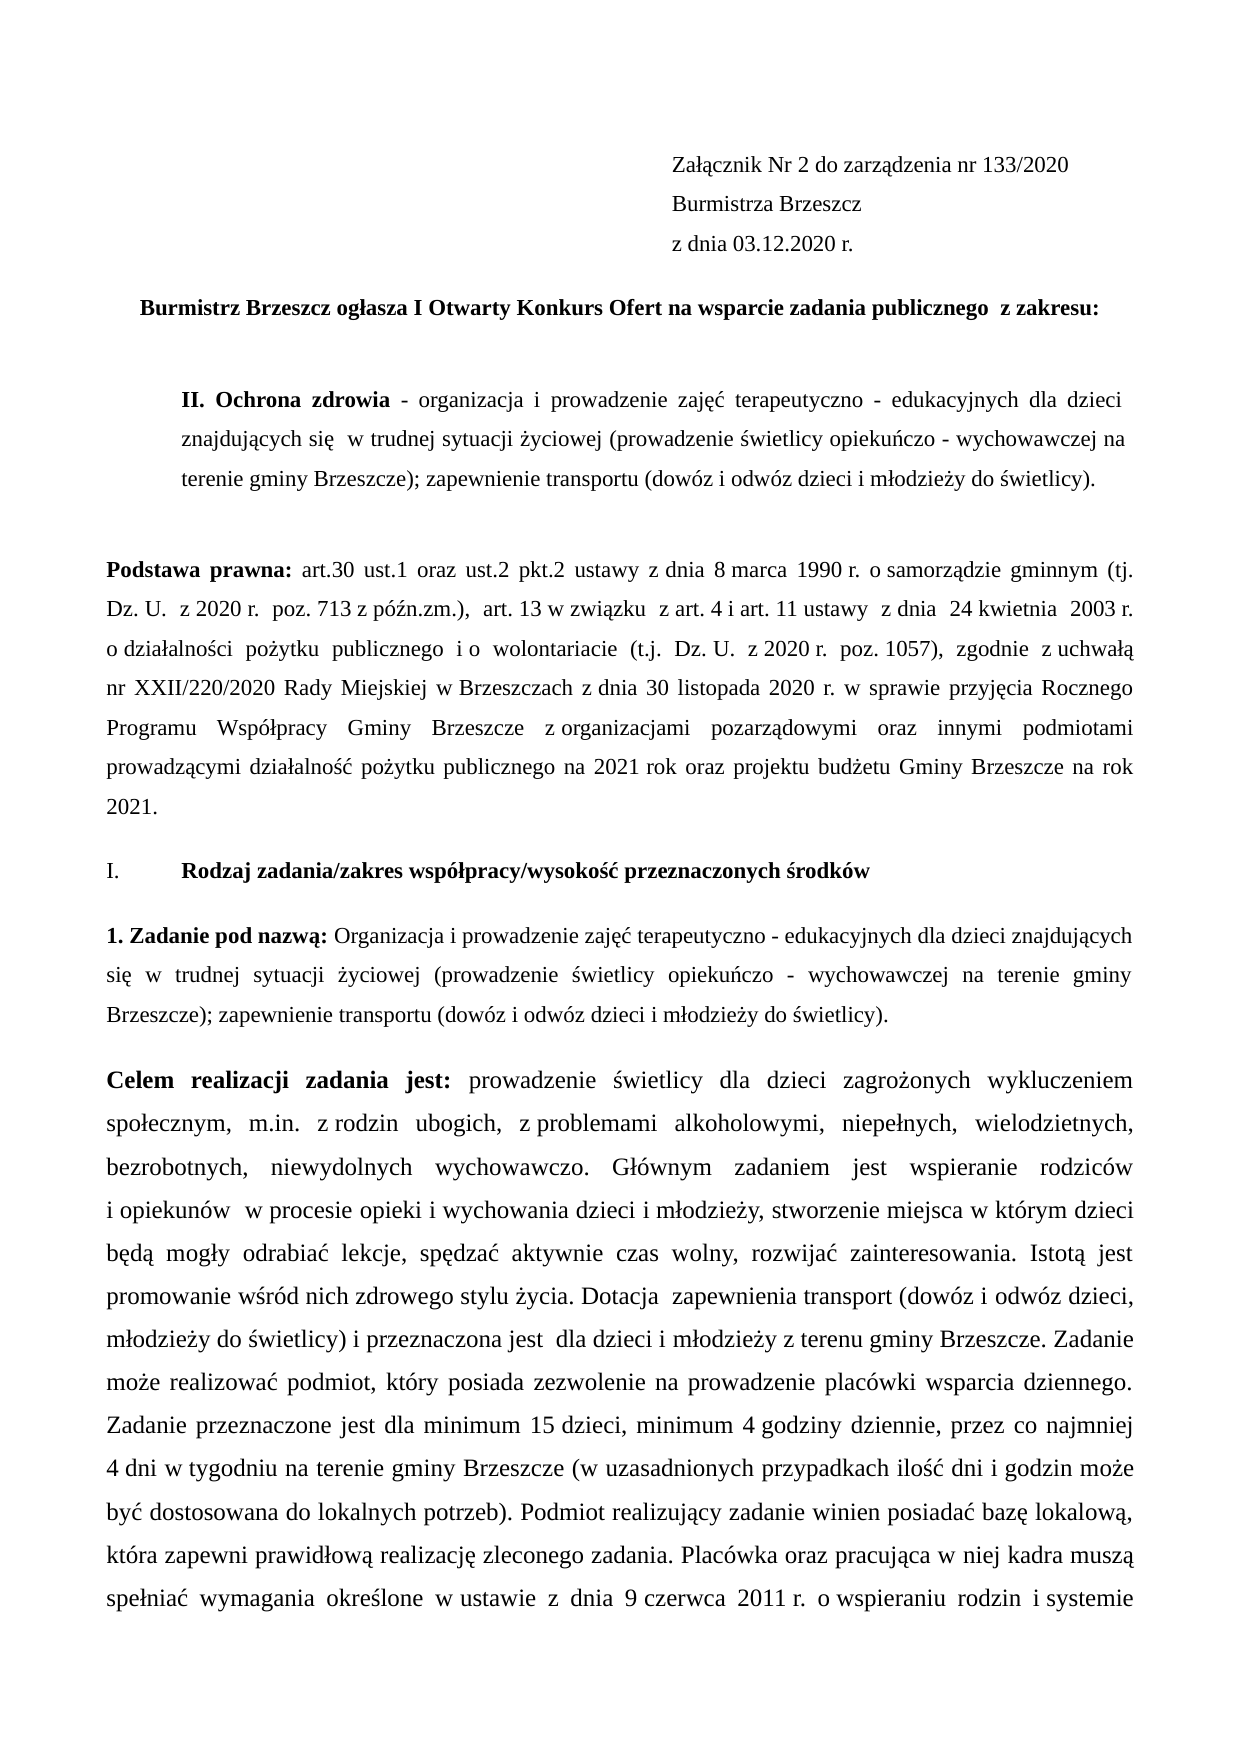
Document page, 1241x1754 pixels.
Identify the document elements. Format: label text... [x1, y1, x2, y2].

text II. Ochrona zdrowia - organizacja i prowadzenie zajęć terapeutyczno - edukacyjnych dla dzieci znajdujących się w trudnej sytuacji życiowej (prowadzenie świetlicy opiekuńczo - wychowawczej na terenie gminy Brzeszcze); zapewnienie transportu (dowóz i odwóz dzieci i młodzieży do świetlicy). [106, 386, 1134, 491]
text 1. Zadanie pod nazwą: Organizacja i prowadzenie zajęć terapeutyczno - edukacyjnych dla dzieci znajdujących się w trudnej sytuacji życiowej (prowadzenie świetlicy opiekuńczo - wychowawczej na terenie gminy Brzeszcze); zapewnienie transportu (dowóz i odwóz dzieci i młodzieży do świetlicy). [106, 922, 1134, 1027]
text Celem realizacji zadania jest: prowadzenie świetlicy dla dzieci zagrożonych wykluczeniem społecznym, m.in. z rodzin ubogich, z problemami alkoholowymi, niepełnych, wielodzietnych, bezrobotnych, niewydolnych wychowawczo. Głównym zadaniem jest wspieranie rodziców i opiekunów w procesie opieki i wychowania dzieci i młodzieży, stworzenie miejsca w którym dzieci będą mogły odrabiać lekcje, spędzać aktywnie czas wolny, rozwijać zainteresowania. Istotą jest promowanie wśród nich zdrowego stylu życia. Dotacja zapewnienia transport (dowóz i odwóz dzieci, młodzieży do świetlicy) i przeznaczona jest dla dzieci i młodzieży z terenu gminy Brzeszcze. Zadanie może realizować podmiot, który posiada zezwolenie na prowadzenie placówki wsparcia dziennego. Zadanie przeznaczone jest dla minimum 15 dzieci, minimum 4 godziny dziennie, przez co najmniej 4 dni w tygodniu na terenie gminy Brzeszcze (w uzasadnionych przypadkach ilość dni i godzin może być dostosowana do lokalnych potrzeb). Podmiot realizujący zadanie winien posiadać bazę lokalową, która zapewni prawidłową realizację zleconego zadania. Placówka oraz pracująca w niej kadra muszą spełniać wymagania określone w ustawie z dnia 9 czerwca 2011 r. o wspieraniu rodzin i systemie [106, 1065, 1134, 1612]
list Rodzaj zadania/zakres współpracy/wysokość przeznaczonych środków [106, 857, 1134, 884]
text Podstawa prawna: art.30 ust.1 oraz ust.2 pkt.2 ustawy z dnia 8 marca 1990 r. o samorządzie gminnym (tj. Dz. U. z 2020 r. poz. 713 z późn.zm.), art. 13 w związku z art. 4 i art. 11 ustawy z dnia 24 kwietnia 2003 r. o działalności pożytku publicznego i o wolontariacie (t.j. Dz. U. z 2020 r. poz. 1057), zgodnie z uchwałą nr XXII/220/2020 Rady Miejskiej w Brzeszczach z dnia 30 listopada 2020 r. w sprawie przyjęcia Rocznego Programu Współpracy Gminy Brzeszcze z organizacjami pozarządowymi oraz innymi podmiotami prowadzącymi działalność pożytku publicznego na 2021 rok oraz projektu budżetu Gminy Brzeszcze na rok 2021. [106, 556, 1134, 819]
text Załącznik Nr 2 do zarządzenia nr 133/2020 Burmistrza Brzeszcz z dnia 03.12.2020 r. [672, 151, 1134, 256]
text Burmistrz Brzeszcz ogłasza I Otwarty Konkurs Ofert na wsparcie zadania publicznego z zakresu: [106, 294, 1134, 321]
